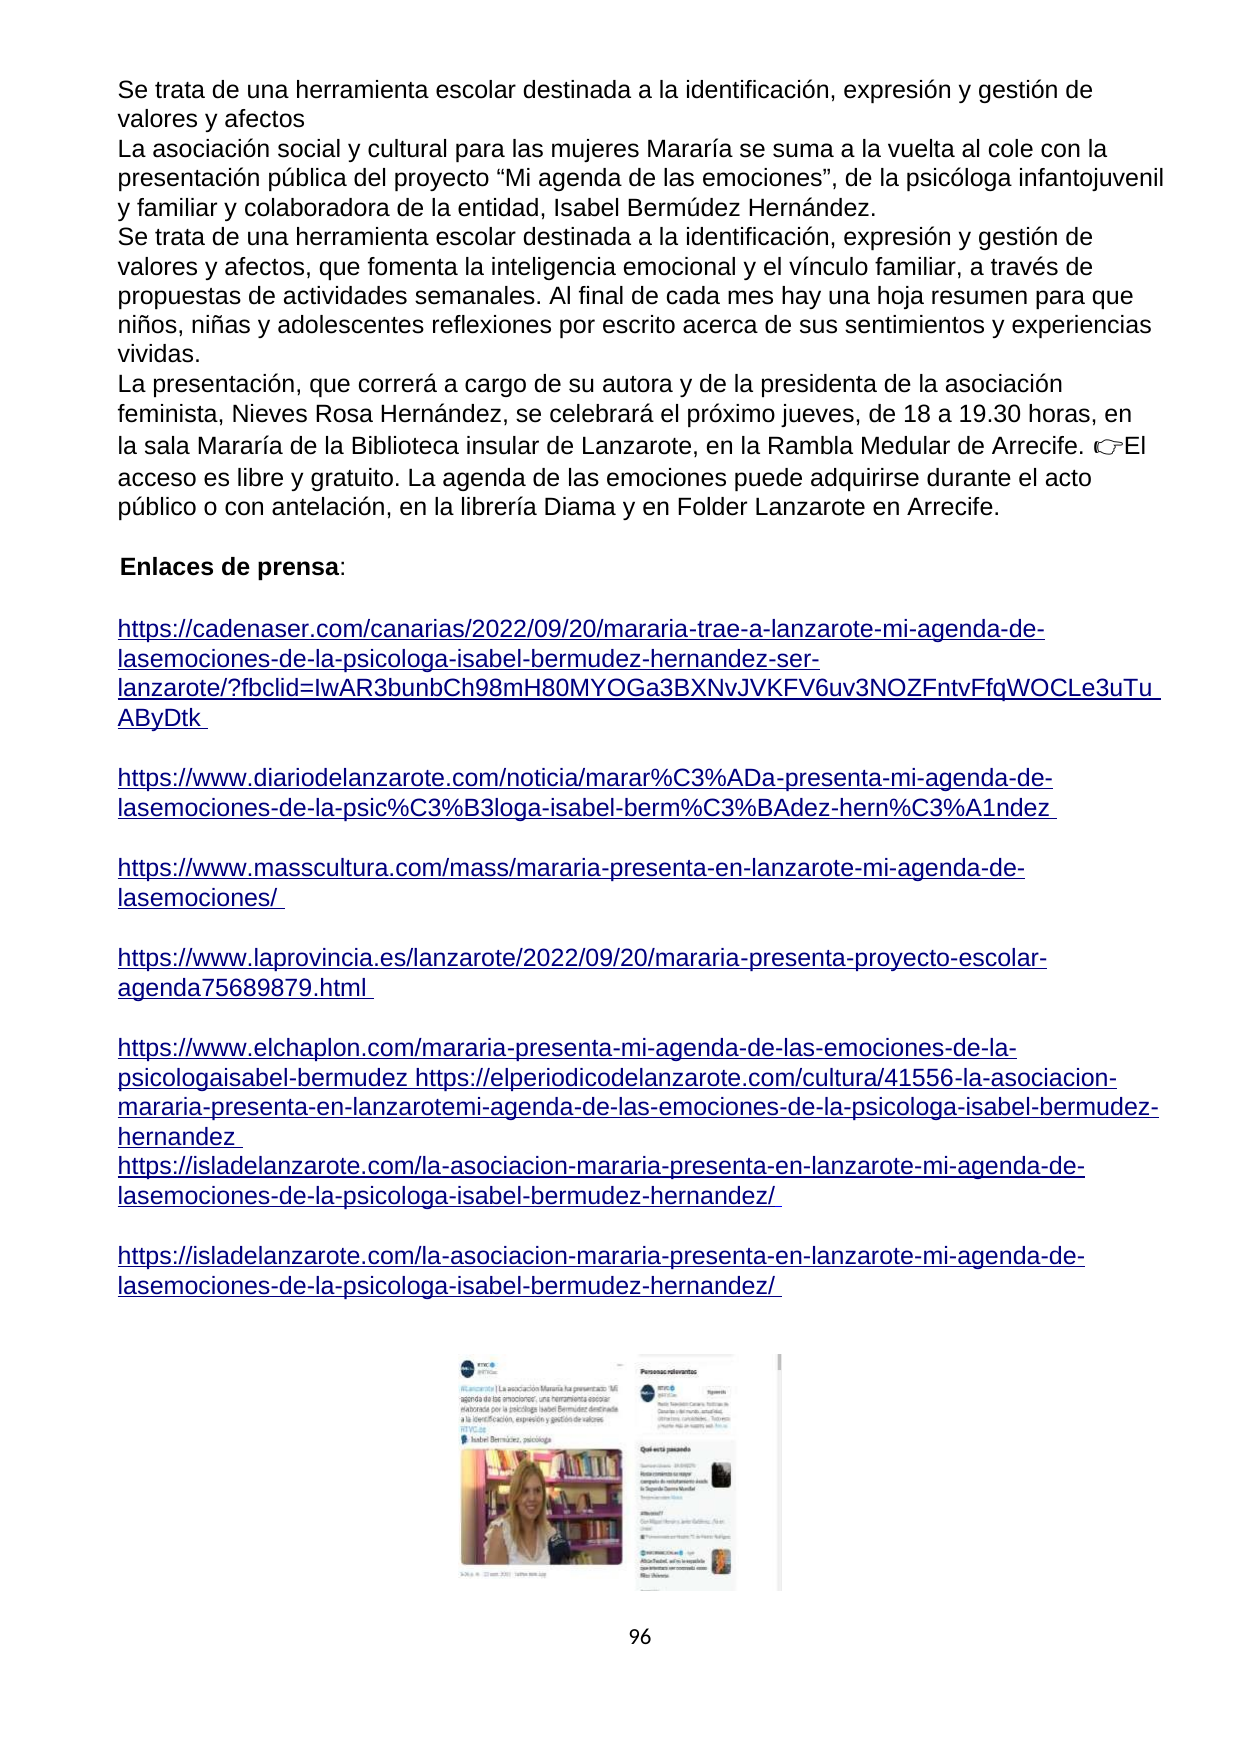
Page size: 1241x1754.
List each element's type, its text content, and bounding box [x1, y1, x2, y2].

text La asociación social y cultural para las mujeres Mararía se suma a la vuelta al cole con la presentación pública del proyecto “Mi agenda de las emociones”, de la psicóloga infantojuvenil y familiar y colaboradora de la entidad, Isabel Bermúdez Hernández. [117, 134, 1167, 221]
text https://www.elchaplon.com/mararia-presenta-mi-agenda-de-las-emociones-de-la-psicologaisabel-bermudez https://elperiodicodelanzarote.com/cultura/41556-la-asociacion-mararia-presenta-en-lanzarotemi-agenda-de-las-emociones-de-la-psicologa-isabel-bermudez-hernandez [117, 1033, 1172, 1150]
text https://www.diariodelanzarote.com/noticia/marar%C3%ADa-presenta-mi-agenda-de-lasemociones-de-la-psic%C3%B3loga-isabel-berm%C3%BAdez-hern%C3%A1ndez [117, 763, 1172, 822]
text https://www.masscultura.com/mass/mararia-presenta-en-lanzarote-mi-agenda-de-lasemociones/ [117, 853, 1172, 911]
text https://isladelanzarote.com/la-asociacion-mararia-presenta-en-lanzarote-mi-agenda-de-lasemociones-de-la-psicologa-isabel-bermudez-hernandez/ [117, 1151, 1172, 1209]
text lanzarote/?fbclid=IwAR3bunbCh98mH80MYOGa3BXNvJVKFV6uv3NOZFntvFfqWOCLe3uTu AByDtk [117, 673, 1172, 732]
text https://cadenaser.com/canarias/2022/09/20/mararia-trae-a-lanzarote-mi-agenda-de-lasemociones-de-la-psicologa-isabel-bermudez-hernandez-ser- [117, 614, 1172, 672]
text Enlaces de prensa: [119, 552, 1192, 581]
text https://isladelanzarote.com/la-asociacion-mararia-presenta-en-lanzarote-mi-agenda-de-lasemociones-de-la-psicologa-isabel-bermudez-hernandez/ [117, 1241, 1172, 1299]
text Se trata de una herramienta escolar destinada a la identificación, expresión y gestión de valores y afectos [117, 75, 1167, 133]
text Se trata de una herramienta escolar destinada a la identificación, expresión y gestión de valores y afectos, que fomenta la inteligencia emocional y el vínculo familiar, a través de propuestas de actividades semanales. Al final de cada mes hay una hoja resumen para que niños, niñas y adolescentes reflexiones por escrito acerca de sus sentimientos y experiencias vividas. [117, 222, 1167, 368]
text La presentación, que correrá a cargo de su autora y de la presidenta de la asociación feminista, Nieves Rosa Hernández, se celebrará el próximo jueves, de 18 a 19.30 horas, en la sala Mararía de la Biblioteca insular de Lanzarote, en la Rambla Medular de Arrecife. 👉El acceso es libre y gratuito. La agenda de las emociones puede adquirirse durante el acto público o con antelación, en la librería Diama y en Folder Lanzarote en Arrecife. [117, 369, 1160, 521]
text https://www.laprovincia.es/lanzarote/2022/09/20/mararia-presenta-proyecto-escolar-agenda75689879.html [117, 943, 1172, 1001]
